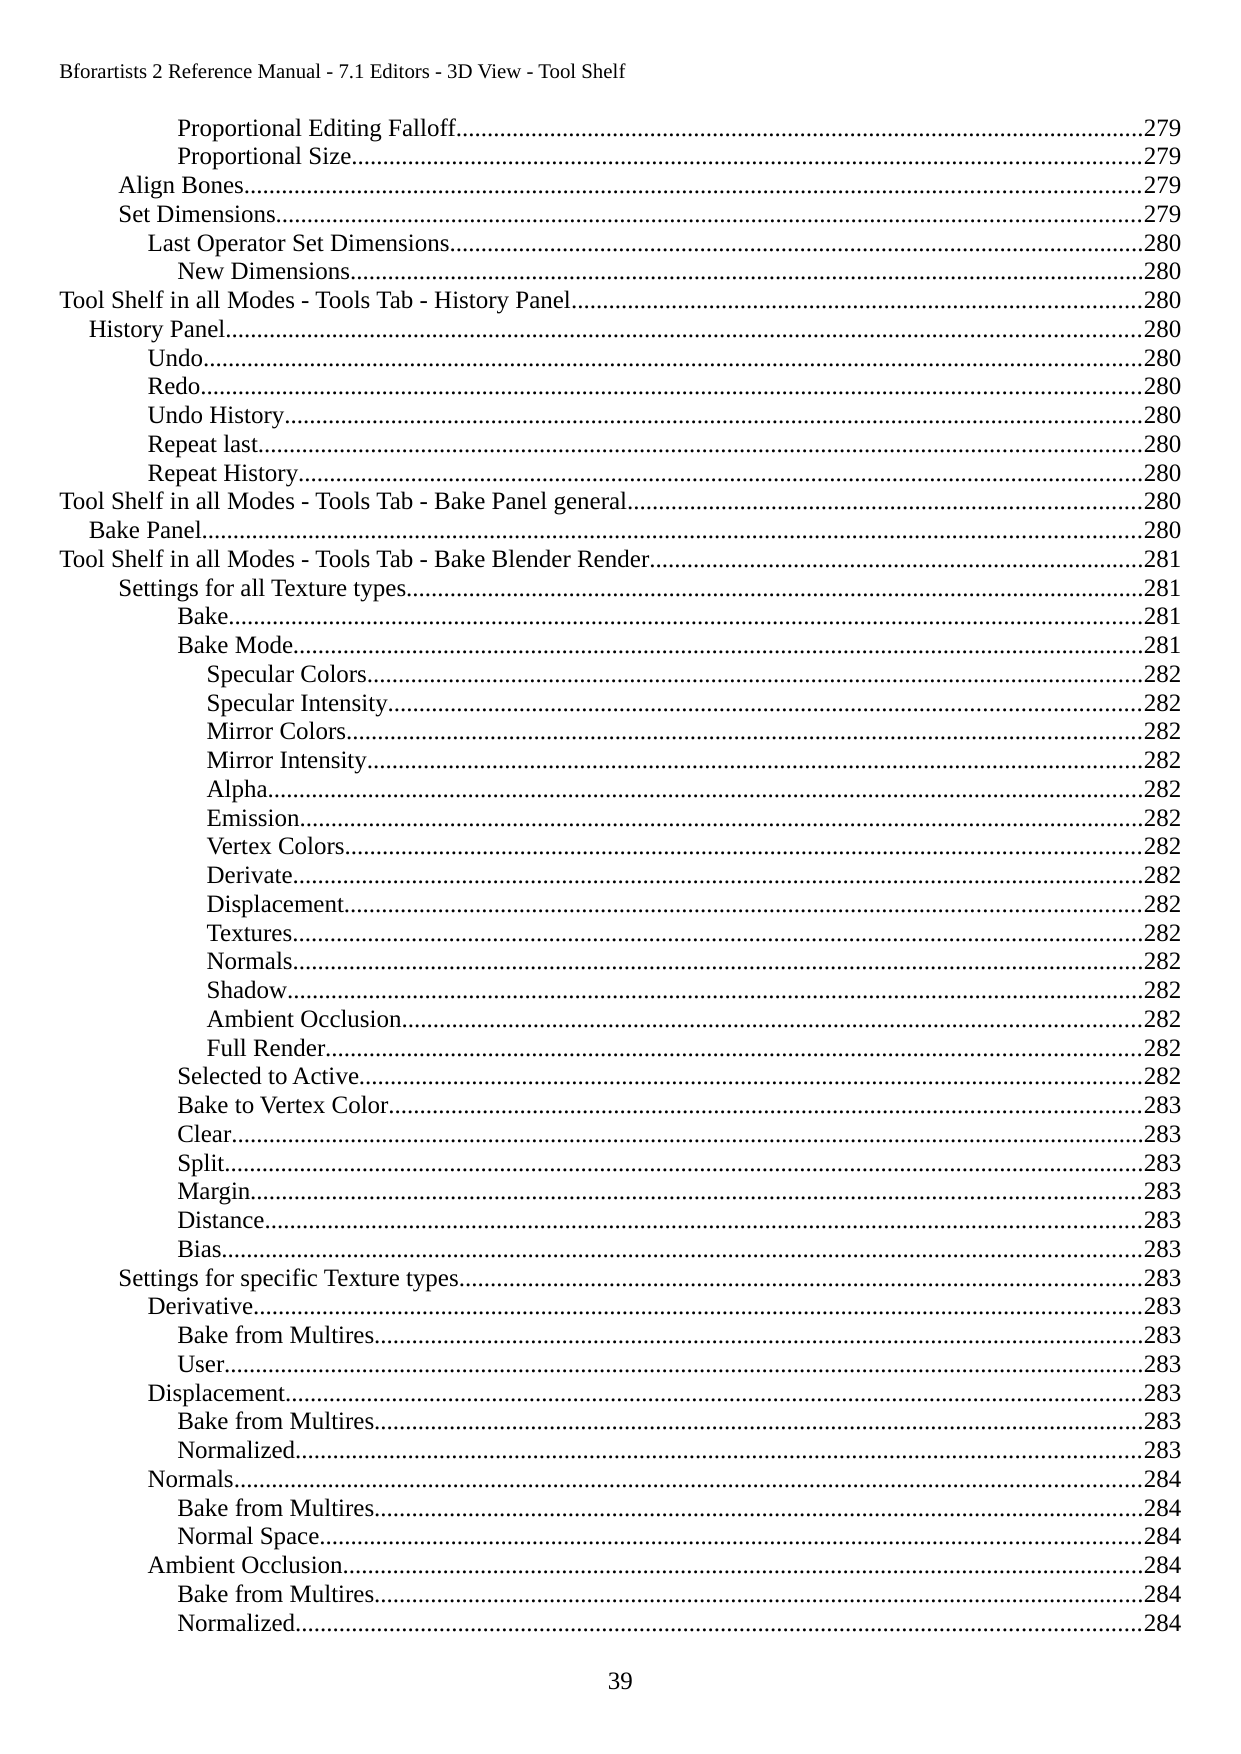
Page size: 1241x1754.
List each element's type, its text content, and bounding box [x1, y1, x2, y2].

text Tool Shelf in all Modes - Tools Tab - Bake Blender Render 281 [59, 544, 1181, 573]
text Ambient Occlusion 282 [206, 1004, 1181, 1033]
text Settings for specific Texture types 283 [118, 1263, 1181, 1291]
text Bake 281 [177, 601, 1181, 630]
text Align Bones 279 [118, 170, 1181, 199]
text Bake from Multires 283 [177, 1320, 1181, 1349]
text Bake from Multires 284 [177, 1579, 1181, 1608]
text Bake to Vertex Color 283 [177, 1090, 1181, 1119]
text Emission 282 [206, 803, 1181, 831]
text User 283 [177, 1349, 1181, 1378]
text Set Dimensions 279 [118, 199, 1181, 228]
text Normal Space 284 [177, 1521, 1181, 1550]
text Bake from Multires 284 [177, 1493, 1181, 1521]
text Derivate 282 [206, 860, 1181, 889]
text History Panel 280 [88, 314, 1181, 343]
text Textures 282 [206, 918, 1181, 946]
text Shadow 282 [206, 975, 1181, 1004]
text Split 283 [177, 1148, 1181, 1176]
text Specular Colors 282 [206, 659, 1181, 688]
text Normalized 283 [177, 1435, 1181, 1464]
text Displacement 282 [206, 889, 1181, 918]
text Vertex Colors 282 [206, 831, 1181, 860]
text Derivative 283 [147, 1291, 1181, 1320]
text Bias 283 [177, 1234, 1181, 1263]
text Undo History 280 [147, 400, 1181, 429]
text Alpha 282 [206, 774, 1181, 803]
text New Dimensions 280 [177, 256, 1181, 285]
text Undo 280 [147, 343, 1181, 371]
text Normalized 284 [177, 1608, 1181, 1636]
text Specular Intensity 282 [206, 688, 1181, 716]
text Ambient Occlusion 284 [147, 1550, 1181, 1579]
text Redo 280 [147, 371, 1181, 400]
text Clear 283 [177, 1119, 1181, 1148]
text Tool Shelf in all Modes - Tools Tab - History Panel 280 [59, 285, 1181, 314]
text Bake from Multires 283 [177, 1406, 1181, 1435]
text Mirror Colors 282 [206, 716, 1181, 745]
text Proportional Size 279 [177, 141, 1181, 170]
text Last Operator Set Dimensions 280 [147, 228, 1181, 256]
text Normals 284 [147, 1464, 1181, 1493]
text Repeat History 280 [147, 458, 1181, 486]
text Displacement 283 [147, 1378, 1181, 1406]
text Selected to Active 282 [177, 1061, 1181, 1090]
text Normals 282 [206, 946, 1181, 975]
text Bake Panel 280 [88, 515, 1181, 544]
text Full Render 282 [206, 1033, 1181, 1061]
text Margin 283 [177, 1176, 1181, 1205]
text Tool Shelf in all Modes - Tools Tab - Bake Panel general 280 [59, 486, 1181, 515]
text Repeat last 280 [147, 429, 1181, 458]
text Mirror Intensity 282 [206, 745, 1181, 774]
text Proportional Editing Falloff 279 [177, 113, 1181, 141]
text Distance 283 [177, 1205, 1181, 1234]
text Settings for all Texture types 281 [118, 573, 1181, 601]
text Bake Mode 281 [177, 630, 1181, 659]
